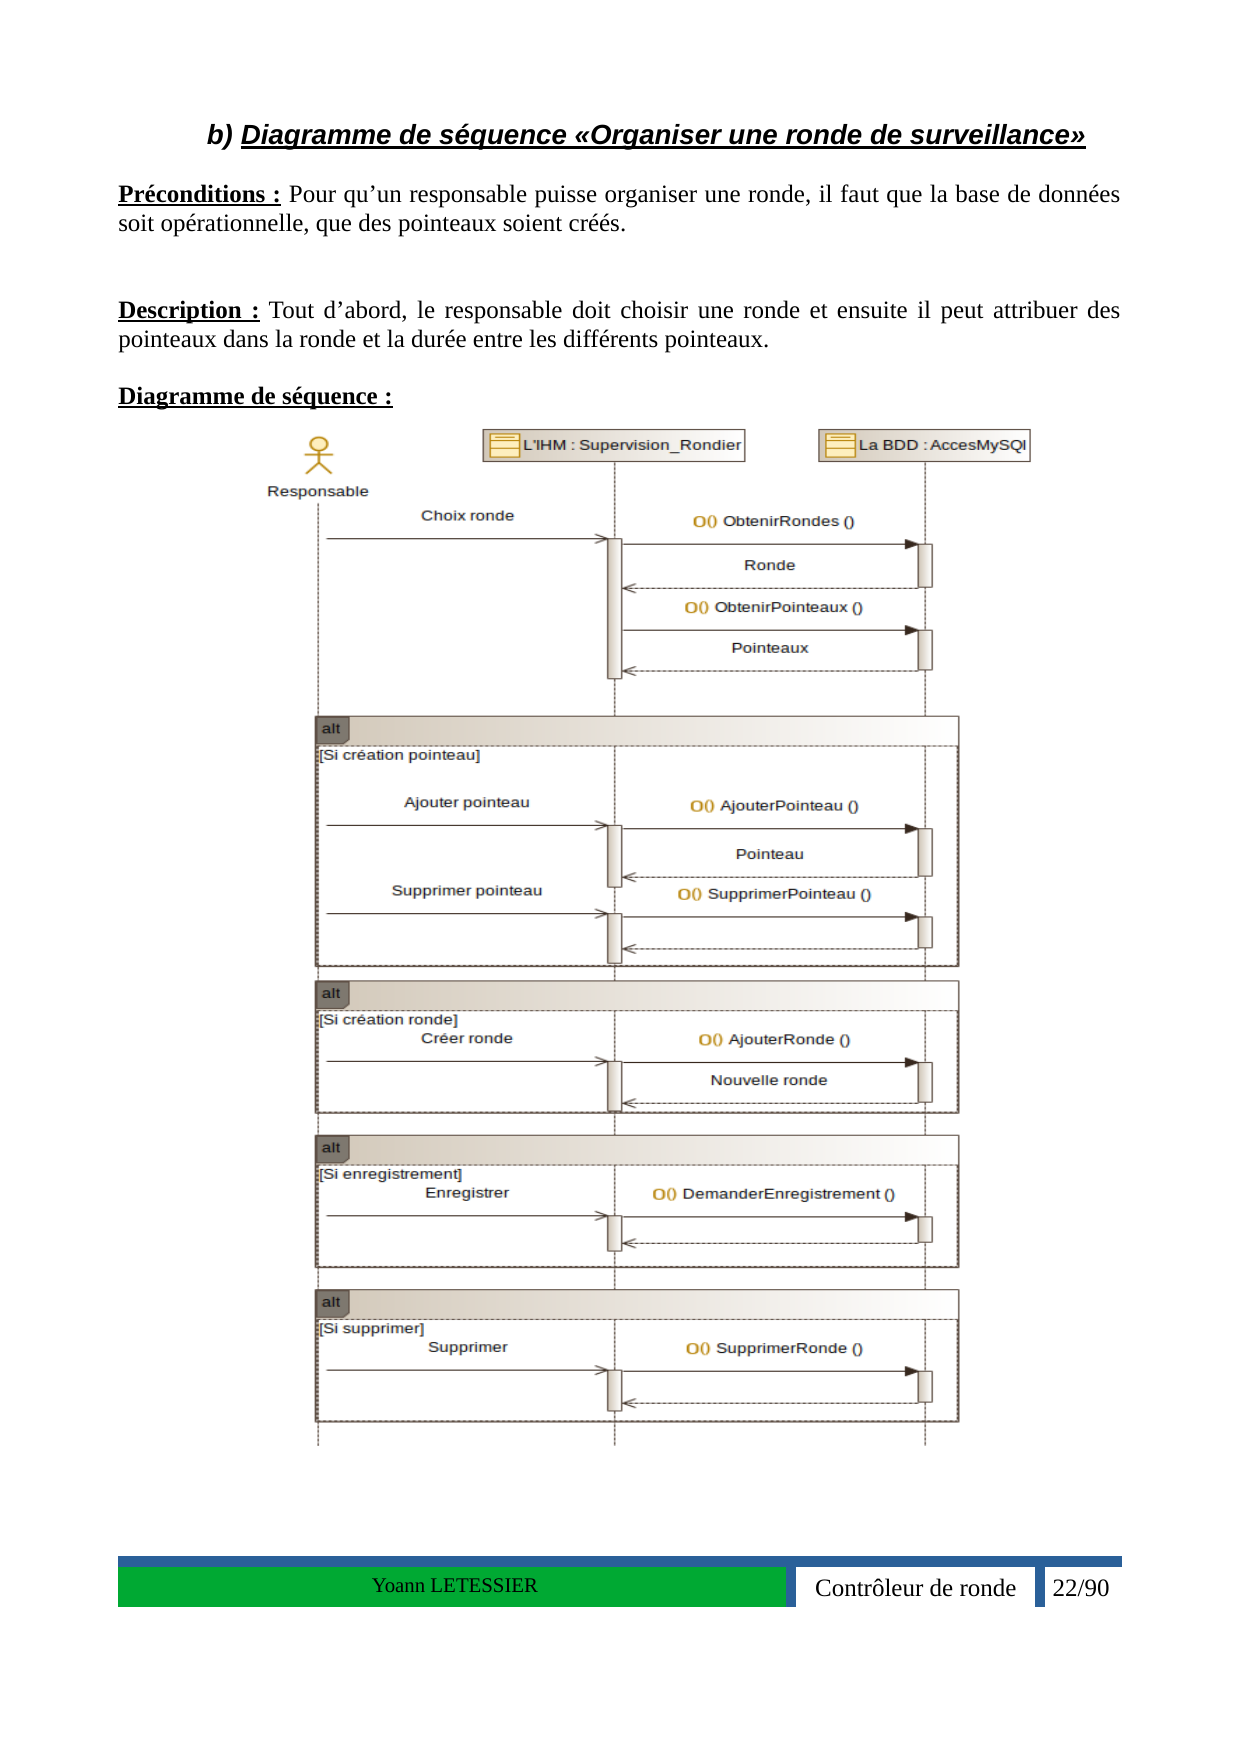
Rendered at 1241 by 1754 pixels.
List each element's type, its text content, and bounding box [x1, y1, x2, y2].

text Diagramme de séquence : [118, 381, 1122, 410]
subtitle Diagramme de séquence «Organiser une ronde de surveillance» [118, 118, 1122, 150]
picture [217, 418, 1045, 1446]
text Préconditions : Pour qu’un responsable puisse organiser une ronde, il faut que la base de données soit opérationnelle, que des pointeaux soient créés. [118, 179, 1122, 237]
text Description : Tout d’abord, le responsable doit choisir une ronde et ensuite il peut attribuer des pointeaux dans la ronde et la durée entre les différents pointeaux. [118, 295, 1122, 353]
